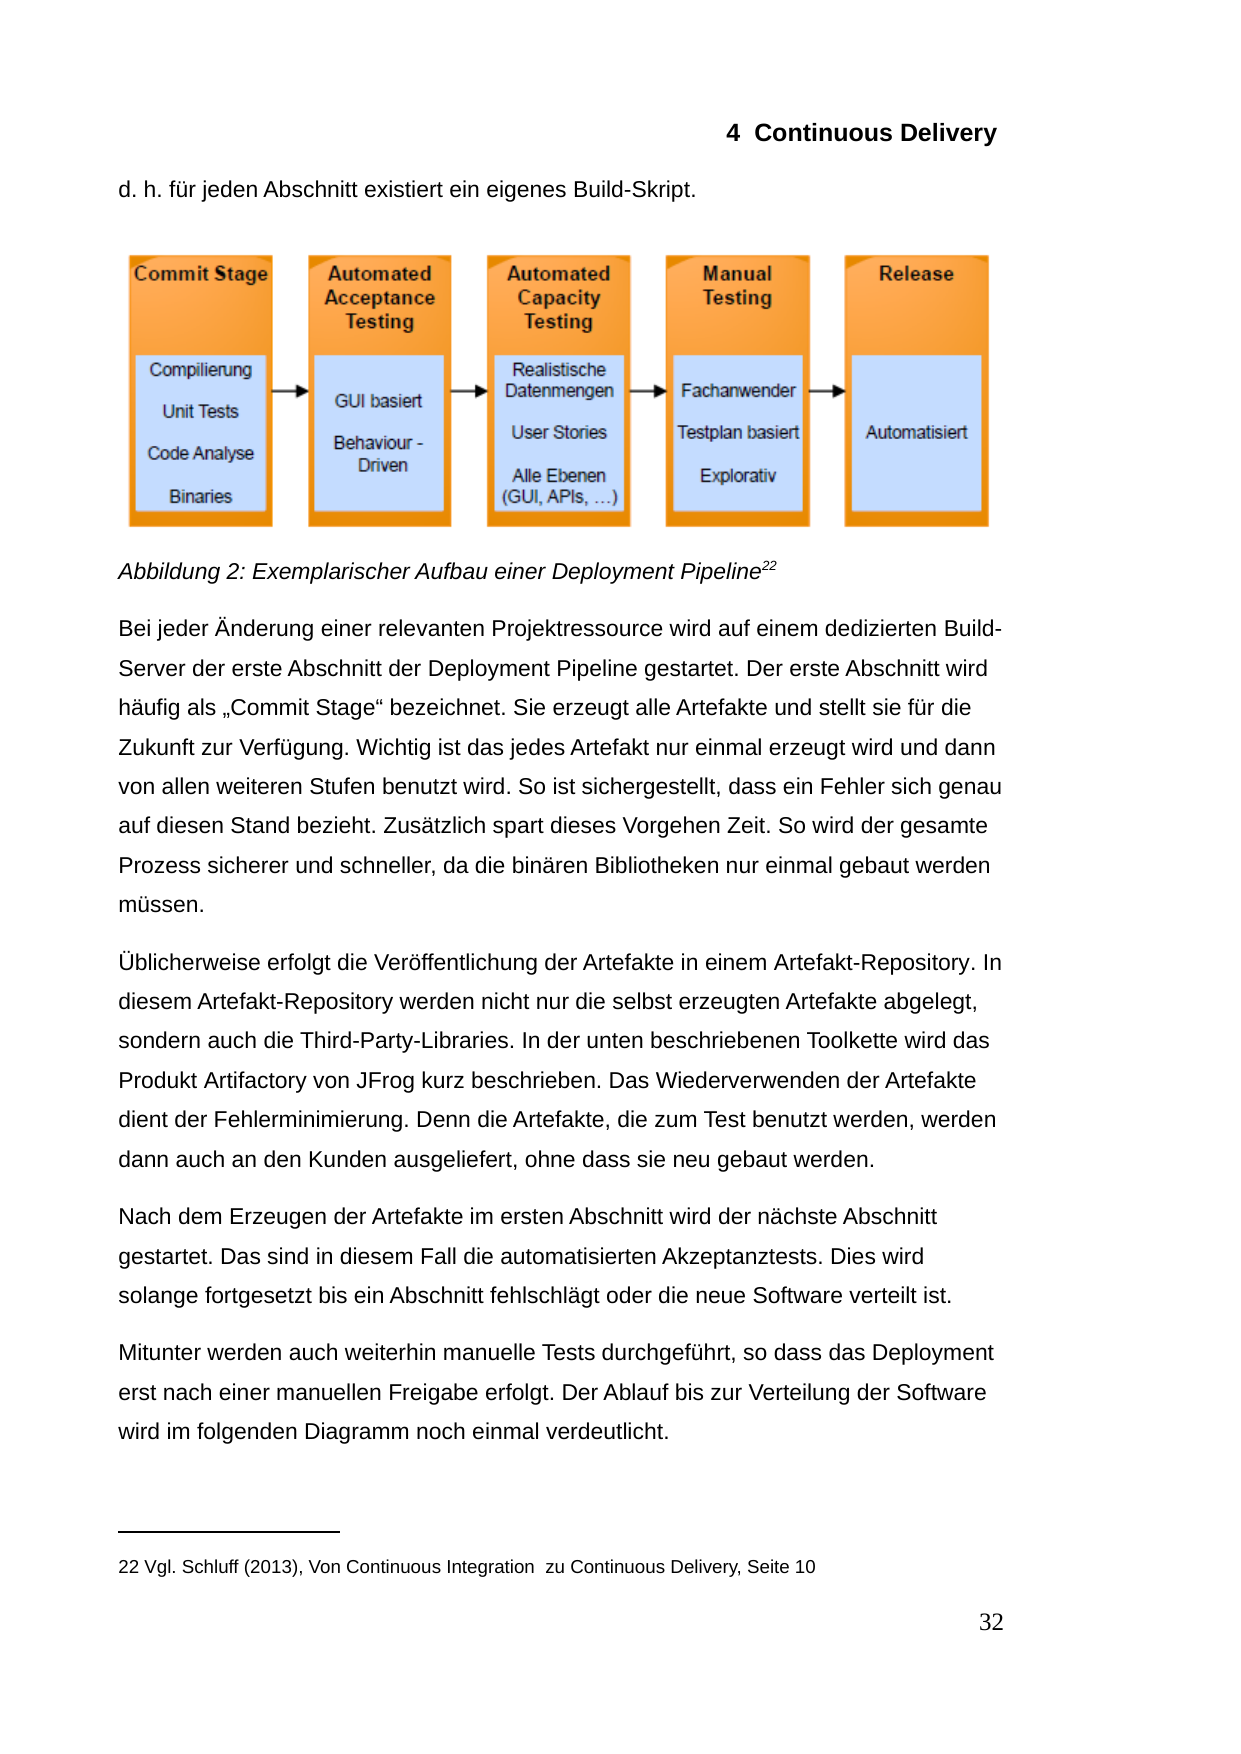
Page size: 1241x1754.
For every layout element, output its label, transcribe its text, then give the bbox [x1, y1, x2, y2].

text Abbildung 2: Exemplarischer Aufbau einer Deployment Pipeline [118, 545, 1004, 584]
text Nach dem Erzeugen der Artefakte im ersten Abschnitt wird der nächste Abschnitt gestartet. Das sind in diesem Fall die automatisierten Akzeptanztests. Dies wird solange fortgesetzt bis ein Abschnitt fehlschlägt oder die neue Software verteilt ist. [118, 1203, 1004, 1308]
text Bei jeder Änderung einer relevanten Projektressource wird auf einem dedizierten Build-Server der erste Abschnitt der Deployment Pipeline gestartet. Der erste Abschnitt wird häufig als „Commit Stage“ bezeichnet. Sie erzeugt alle Artefakte und stellt sie für die Zukunft zur Verfügung. Wichtig ist das jedes Artefakt nur einmal erzeugt wird und dann von allen weiteren Stufen benutzt wird. So ist sichergestellt, dass ein Fehler sich genau auf diesen Stand bezieht. Zusätzlich spart dieses Vorgehen Zeit. So wird der gesamte Prozess sicherer und schneller, da die binären Bibliotheken nur einmal gebaut werden müssen. [118, 615, 1004, 918]
text Üblicherweise erfolgt die Veröffentlichung der Artefakte in einem Artefakt-Repository. In diesem Artefakt-Repository werden nicht nur die selbst erzeugten Artefakte abgelegt, sondern auch die Third-Party-Libraries. In der unten beschriebenen Toolkette wird das Produkt Artifactory von JFrog kurz beschrieben. Das Wiederverwenden der Artefakte dient der Fehlerminimierung. Denn die Artefakte, die zum Test benutzt werden, werden dann auch an den Kunden ausgeliefert, ohne dass sie neu gebaut werden. [118, 948, 1004, 1172]
picture [118, 233, 1004, 545]
text Mitunter werden auch weiterhin manuelle Tests durchgeführt, so dass das Deployment erst nach einer manuellen Freigabe erfolgt. Der Ablauf bis zur Verteilung der Software wird im folgenden Diagramm noch einmal verdeutlicht. [118, 1339, 1004, 1444]
text d. h. für jeden Abschnitt existiert ein eigenes Build-Skript. [118, 176, 1004, 203]
text Vgl. Schluff (2013), Von Continuous Integration zu Continuous Delivery, Seite 10 [118, 1556, 1004, 1578]
